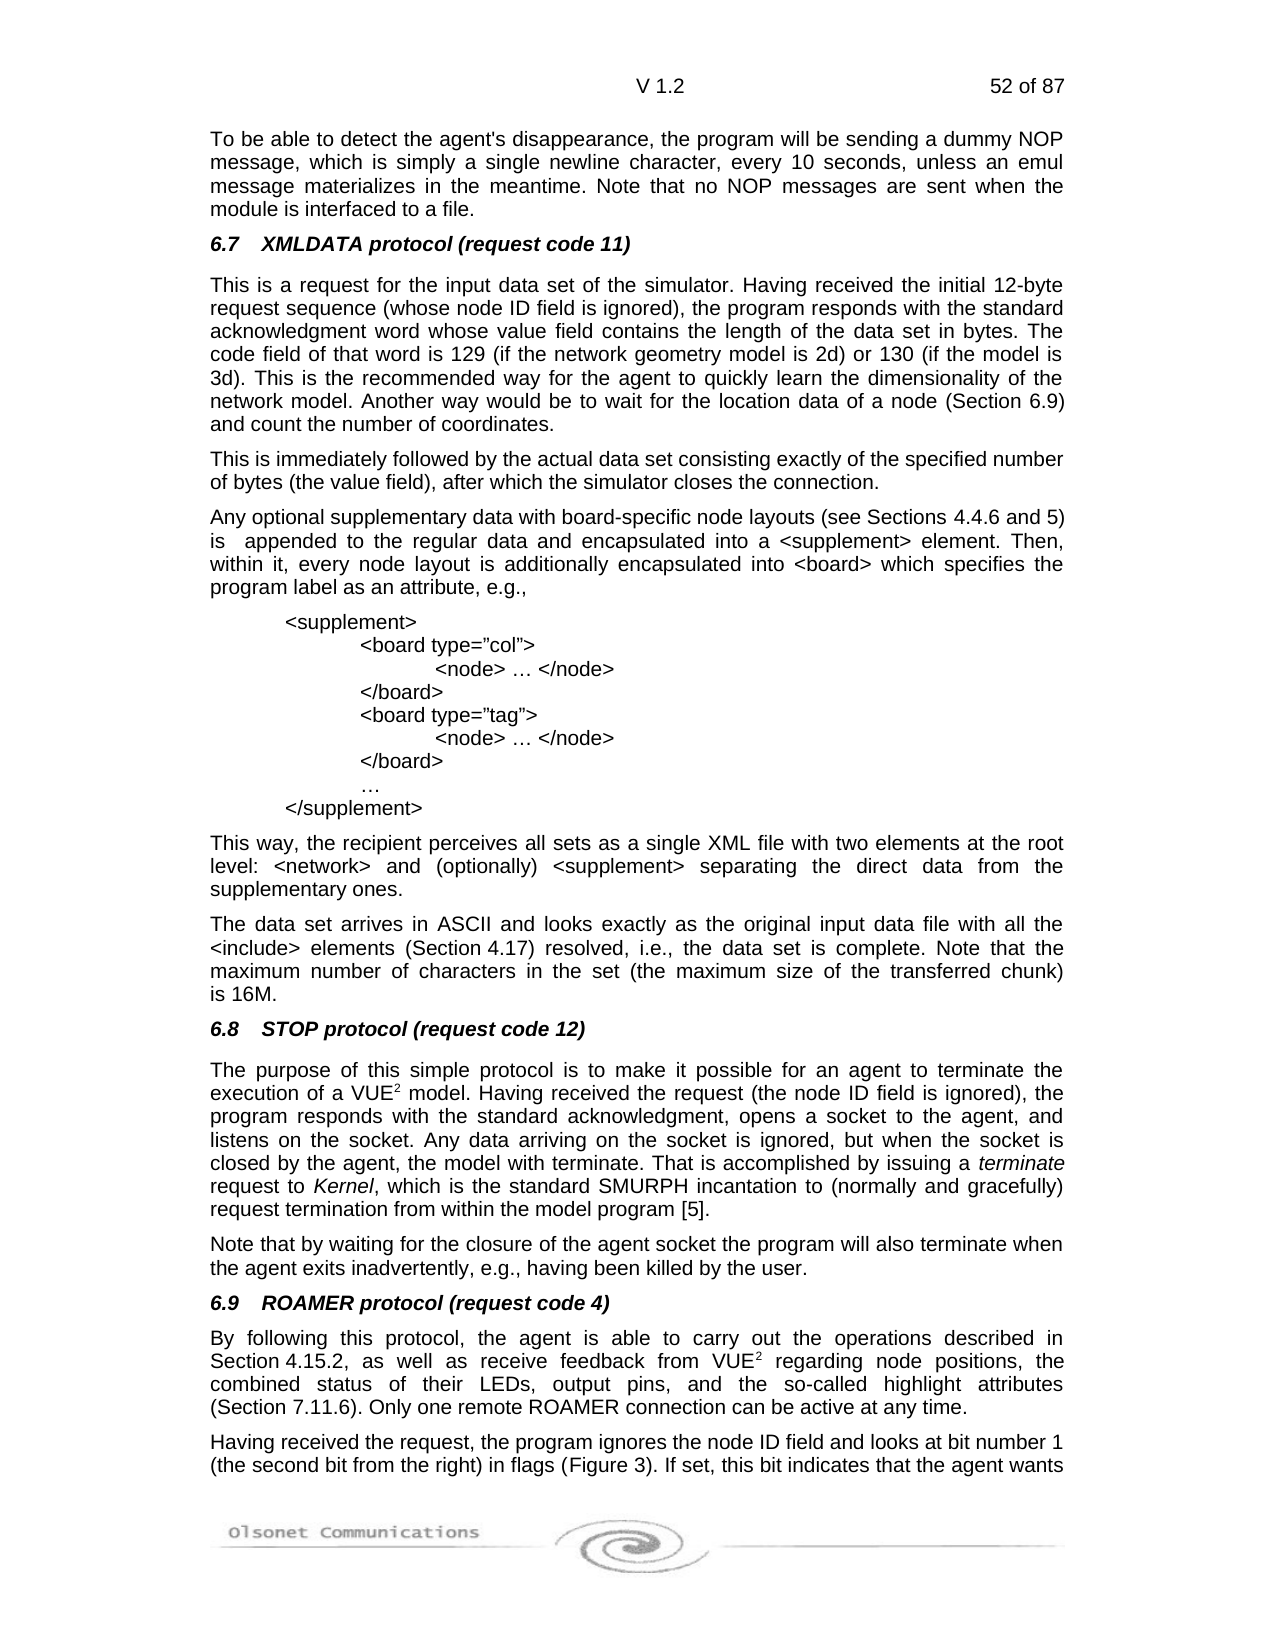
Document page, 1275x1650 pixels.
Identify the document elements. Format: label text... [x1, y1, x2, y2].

text This is a request for the input data set of the simulator. Having received the initial 12-byte request sequence (whose node ID field is ignored), the program responds with the standard acknowledgment word whose value field contains the length of the data set in bytes. The code field of that word is 129 (if the network geometry model is 2d) or 130 (if the model is 3d). This is the recommended way for the agent to quickly learn the dimensionality of the network model. Another way would be to wait for the location data of a node (Section 6.9) and count the number of coordinates. [210, 273, 1065, 436]
text </board> [210, 750, 1065, 773]
text <node> … </node> [210, 727, 1065, 750]
text </board> [210, 680, 1065, 703]
text By following this protocol, the agent is able to carry out the operations described in Section 4.15.2, as well as receive feedback from VUE2 regarding node positions, the combined status of their LEDs, output pins, and the so-called highlight attributes (Section 7.11.6). Only one remote ROAMER connection can be active at any time. [210, 1326, 1065, 1419]
text To be able to detect the agent's disappearance, the program will be sending a dummy NOP message, which is simply a single newline character, every 10 seconds, unless an emul message materializes in the meantime. Note that no NOP messages are sent when the module is interfaced to a file. [210, 128, 1065, 221]
text The data set arrives in ASCII and looks exactly as the original input data file with all the <include> elements (Section 4.17) resolved, i.e., the data set is complete. Note that the maximum number of characters in the set (the maximum size of the transferred chunk) is 16M. [210, 913, 1065, 1006]
text Having received the request, the program ignores the node ID field and looks at bit number 1 (the second bit from the right) in flags (Figure 3). If set, this bit indicates that the agent wants [210, 1431, 1065, 1477]
text … [210, 773, 1065, 796]
text <board type=”col”> [210, 634, 1065, 657]
picture [210, 1504, 1065, 1596]
text Note that by waiting for the closure of the agent socket the program will also terminate when the agent exits inadvertently, e.g., having been killed by the user. [210, 1233, 1065, 1279]
text </supplement> [210, 796, 1065, 820]
subtitle XMLDATA protocol (request code 11) [210, 232, 1065, 256]
text <supplement> [210, 611, 1065, 634]
text This way, the recipient perceives all sets as a single XML file with two elements at the root level: <network> and (optionally) <supplement> separating the direct data from the supplementary ones. [210, 831, 1065, 901]
text Any optional supplementary data with board-specific node layouts (see Sections 4.4.6 and 5) is appended to the regular data and encapsulated into a <supplement> element. Then, within it, every node layout is additionally encapsulated into <board> which specifies the program label as an attribute, e.g., [210, 506, 1065, 599]
subtitle STOP protocol (request code 12) [210, 1018, 1065, 1041]
text This is immediately followed by the actual data set consisting exactly of the specified number of bytes (the value field), after which the simulator closes the connection. [210, 448, 1065, 494]
text <node> … </node> [210, 657, 1065, 680]
subtitle ROAMER protocol (request code 4) [210, 1291, 1065, 1314]
text <board type=”tag”> [210, 703, 1065, 727]
text The purpose of this simple protocol is to make it possible for an agent to terminate the execution of a VUE2 model. Having received the request (the node ID field is ignored), the program responds with the standard acknowledgment, opens a socket to the agent, and listens on the socket. Any data arriving on the socket is ignored, but when the socket is closed by the agent, the model with terminate. That is accomplished by issuing a terminate request to Kernel, which is the standard SMURPH incantation to (normally and gracefully) request termination from within the model program [5]. [210, 1058, 1065, 1221]
